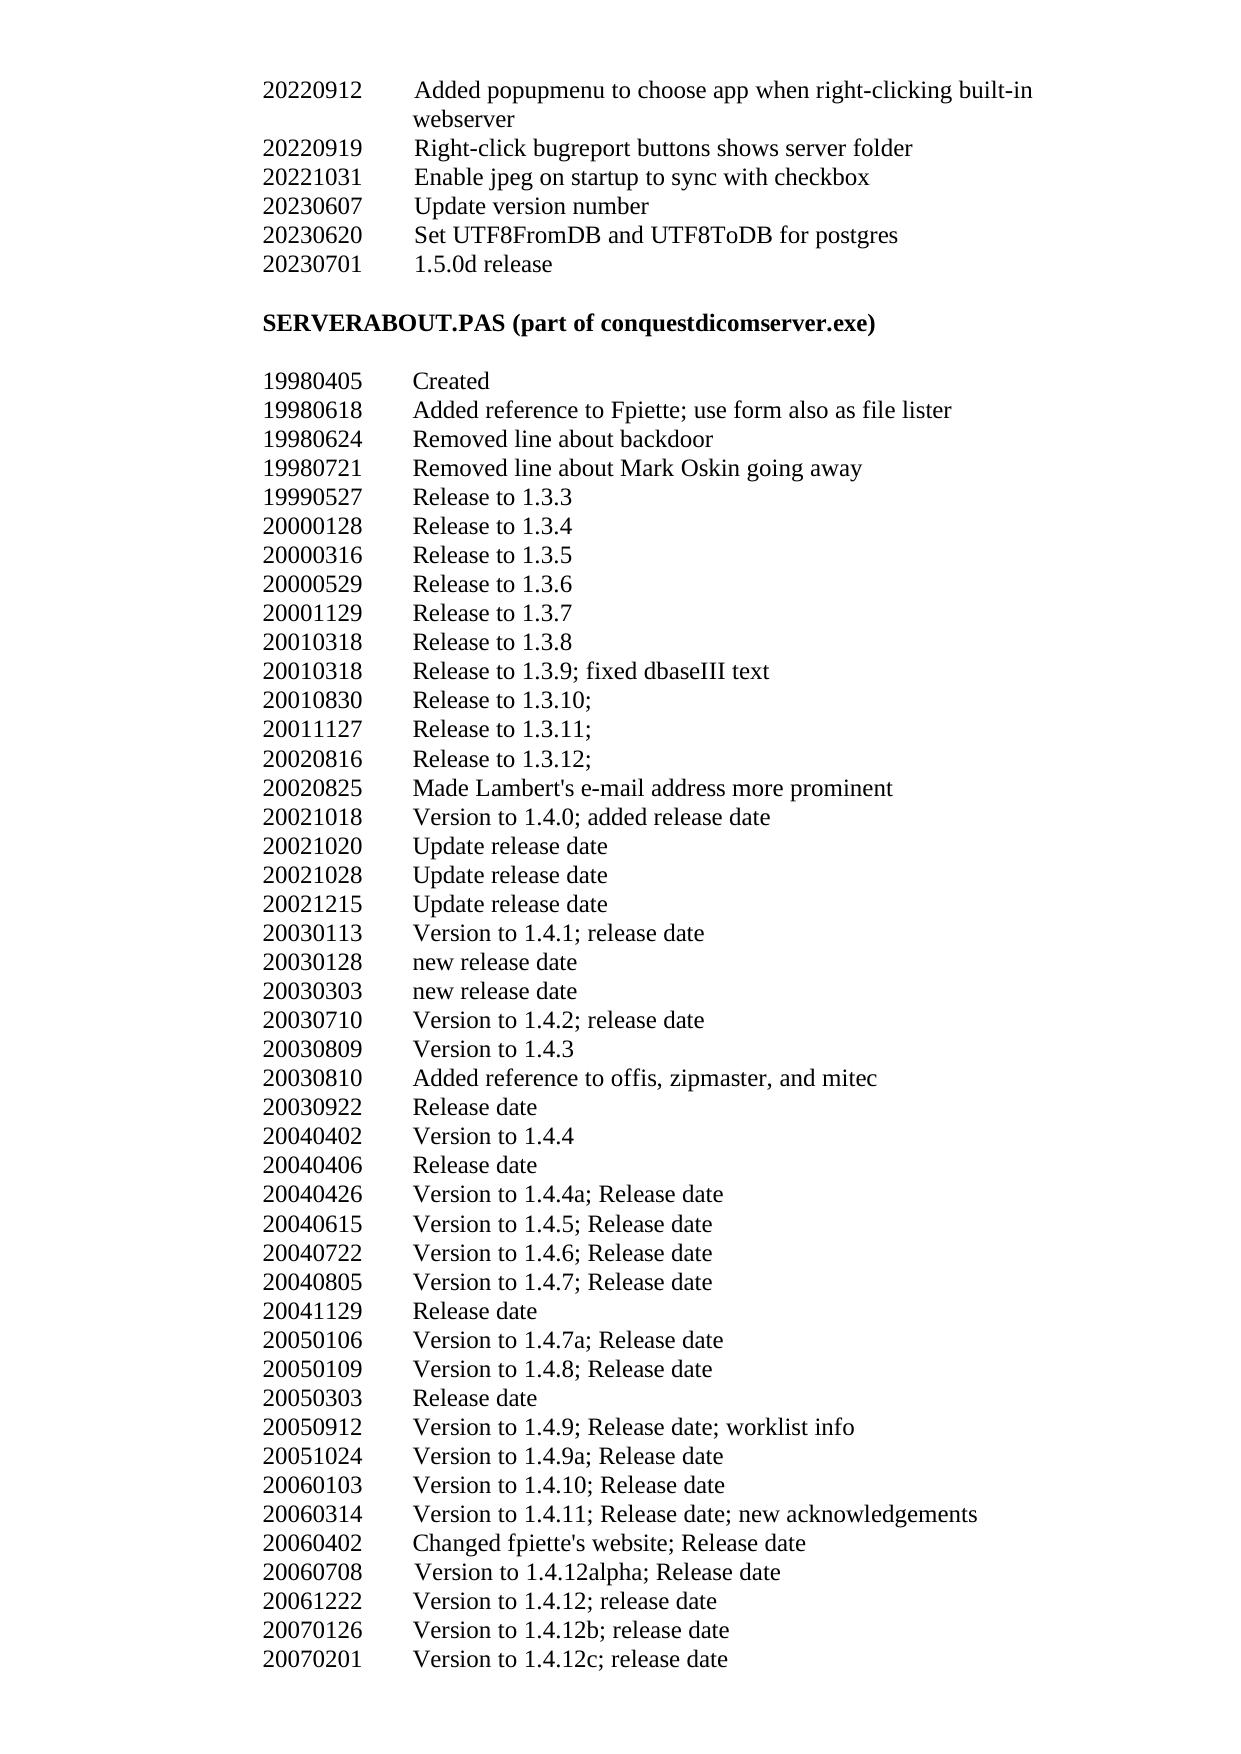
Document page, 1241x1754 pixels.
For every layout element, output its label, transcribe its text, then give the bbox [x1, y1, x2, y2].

text 20050109 Version to 1.4.8; Release date [187, 1354, 1053, 1383]
text 20220912 Added popupmenu to choose app when right-clicking built-in webserver [262, 75, 1053, 133]
text 20020816 Release to 1.3.12; [187, 743, 1053, 772]
text 20021028 Update release date [187, 860, 1053, 889]
text 20070201 Version to 1.4.12c; release date [187, 1644, 1053, 1673]
text 20000128 Release to 1.3.4 [187, 511, 1053, 540]
text 20050303 Release date [187, 1383, 1053, 1412]
text 19980618 Added reference to Fpiette; use form also as file lister [187, 395, 1053, 424]
text 20041129 Release date [187, 1296, 1053, 1325]
text 20040402 Version to 1.4.4 [187, 1121, 1053, 1150]
text 20060708 Version to 1.4.12alpha; Release date [187, 1557, 1053, 1586]
text 20040722 Version to 1.4.6; Release date [187, 1237, 1053, 1267]
text 20060314 Version to 1.4.11; Release date; new acknowledgements [187, 1499, 1053, 1528]
text 20221031 Enable jpeg on startup to sync with checkbox [262, 162, 1053, 191]
text 20010318 Release to 1.3.8 [187, 627, 1053, 656]
text 20030128 new release date [187, 947, 1053, 976]
text 20010830 Release to 1.3.10; [187, 685, 1053, 714]
text 20040426 Version to 1.4.4a; Release date [187, 1179, 1053, 1208]
text 20051024 Version to 1.4.9a; Release date [187, 1441, 1053, 1470]
text 20021020 Update release date [187, 831, 1053, 860]
text 20230607 Update version number [262, 191, 1053, 220]
text 20050912 Version to 1.4.9; Release date; worklist info [187, 1412, 1053, 1441]
text 20000316 Release to 1.3.5 [187, 540, 1053, 569]
text 20060402 Changed fpiette's website; Release date [187, 1528, 1053, 1557]
text 20030113 Version to 1.4.1; release date [187, 918, 1053, 947]
text 20010318 Release to 1.3.9; fixed dbaseIII text [187, 656, 1053, 685]
text 20060103 Version to 1.4.10; Release date [187, 1470, 1053, 1499]
text 20021018 Version to 1.4.0; added release date [187, 802, 1053, 831]
text 20070126 Version to 1.4.12b; release date [187, 1615, 1053, 1644]
text 20050106 Version to 1.4.7a; Release date [187, 1325, 1053, 1354]
text 20220919 Right-click bugreport buttons shows server folder [262, 133, 1053, 162]
text 20030809 Version to 1.4.3 [187, 1034, 1053, 1063]
text 20030810 Added reference to offis, zipmaster, and mitec [187, 1063, 1053, 1092]
text 20061222 Version to 1.4.12; release date [187, 1586, 1053, 1615]
text 20040805 Version to 1.4.7; Release date [187, 1267, 1053, 1296]
text 20040406 Release date [187, 1150, 1053, 1179]
text 19980624 Removed line about backdoor [187, 424, 1053, 453]
text 20030922 Release date [187, 1092, 1053, 1121]
text SERVERABOUT.PAS (part of conquestdicomserver.exe) [187, 307, 1053, 337]
text 20001129 Release to 1.3.7 [187, 598, 1053, 627]
text 20021215 Update release date [187, 889, 1053, 918]
text 20030303 new release date [187, 976, 1053, 1005]
text 20011127 Release to 1.3.11; [187, 714, 1053, 743]
text 19980405 Created [187, 366, 1053, 395]
text 20000529 Release to 1.3.6 [187, 569, 1053, 598]
text 20230620 Set UTF8FromDB and UTF8ToDB for postgres [262, 220, 1053, 249]
text 19980721 Removed line about Mark Oskin going away [187, 453, 1053, 482]
text 20020825 Made Lambert's e-mail address more prominent [187, 772, 1053, 802]
text 19990527 Release to 1.3.3 [187, 482, 1053, 511]
text 20040615 Version to 1.4.5; Release date [187, 1208, 1053, 1237]
text 20030710 Version to 1.4.2; release date [187, 1005, 1053, 1034]
text 20230701 1.5.0d release [262, 249, 1053, 278]
